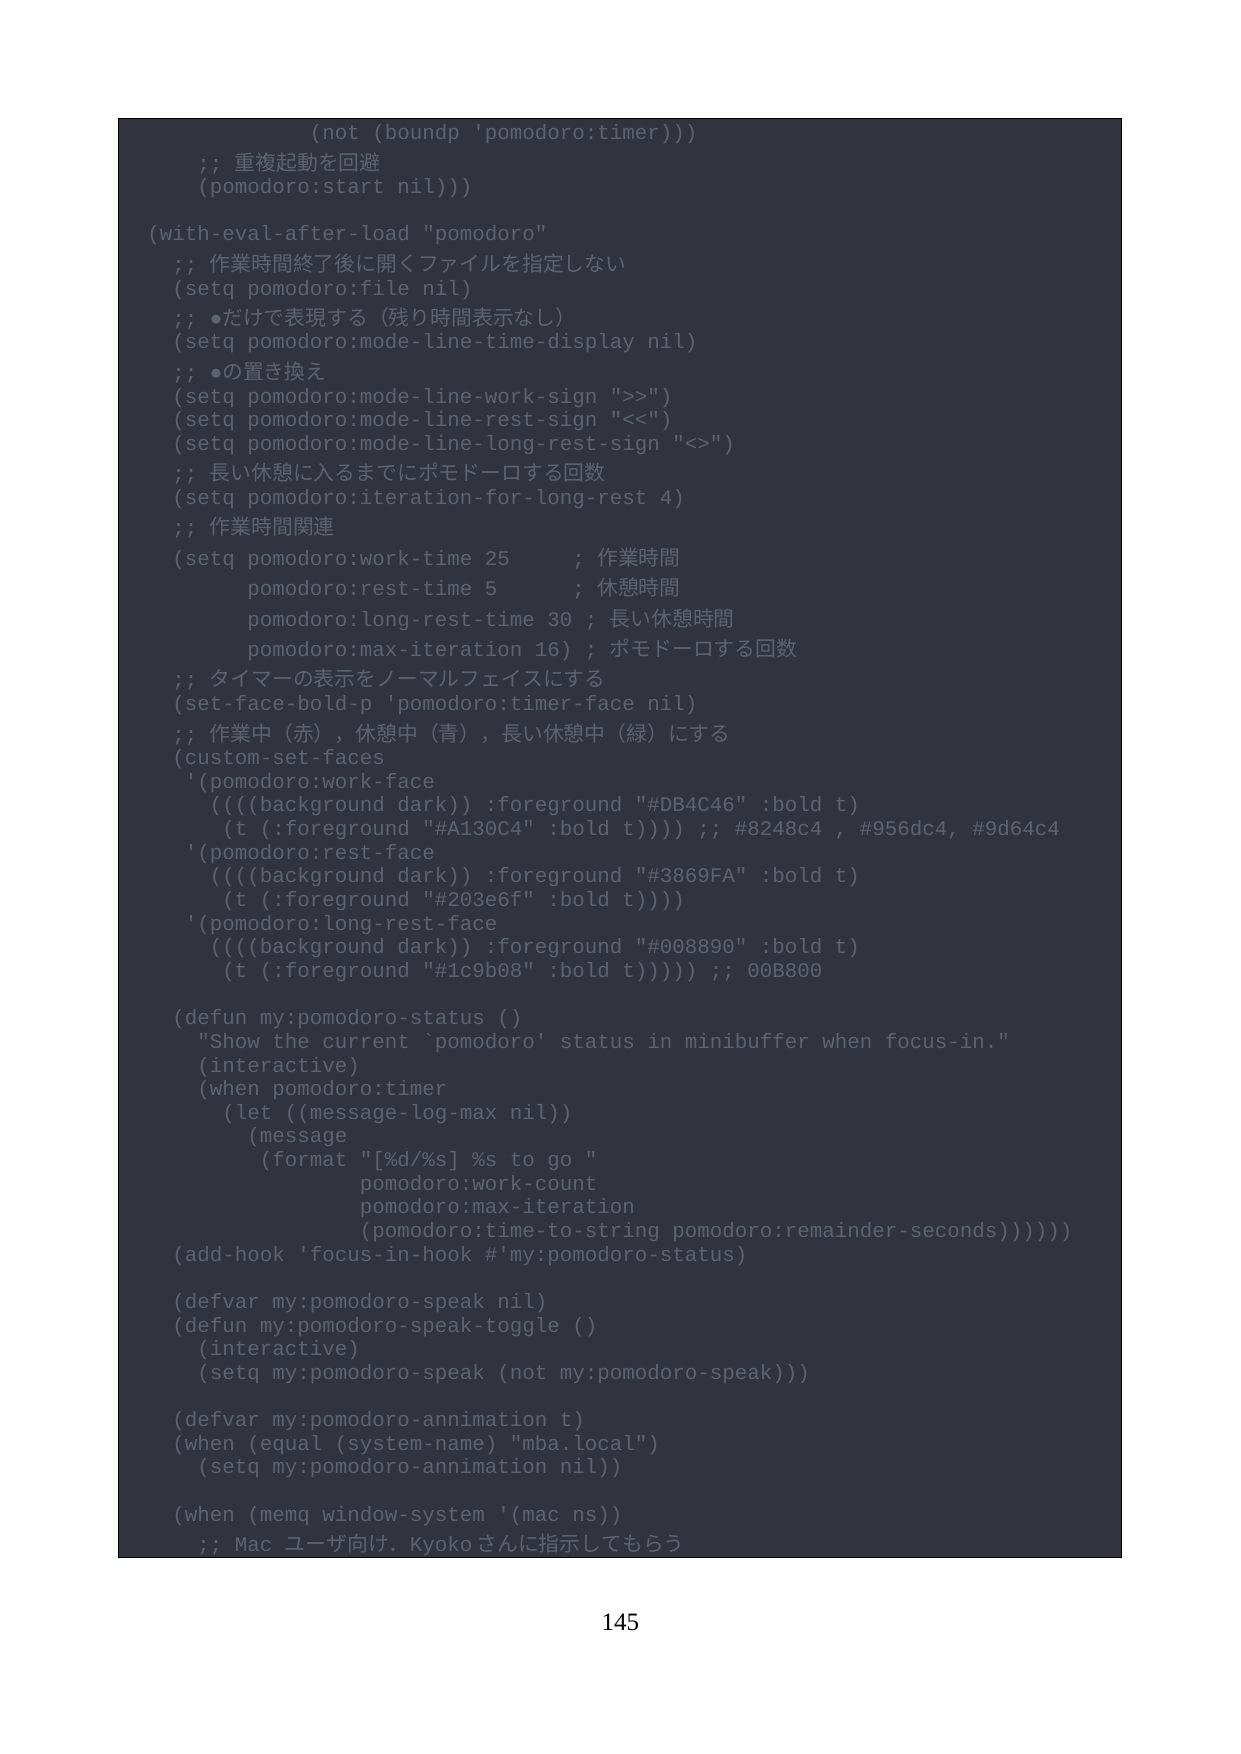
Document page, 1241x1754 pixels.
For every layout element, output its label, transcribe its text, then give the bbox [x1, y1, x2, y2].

text (interactive) [119, 1334, 1121, 1358]
text (when pomodoro:timer [119, 1074, 1121, 1098]
text (custom-set-faces [119, 743, 1121, 767]
text (setq pomodoro:file nil) [119, 273, 1121, 297]
text (t (:foreground "#1c9b08" :bold t))))) ;; 00B800 [119, 956, 1121, 980]
text (setq pomodoro:mode-line-rest-sign "<<") [119, 405, 1121, 429]
text ;; Mac ユーザ向け．Kyokoさんに指示してもらう [119, 1523, 1121, 1557]
text (format "[%d/%s] %s to go " [119, 1145, 1121, 1169]
text (set-face-bold-p 'pomodoro:timer-face nil) [119, 689, 1121, 713]
text ((((background dark)) :foreground "#3869FA" :bold t) [119, 861, 1121, 885]
text ;; ●だけで表現する（残り時間表示なし） [119, 297, 1121, 328]
text (t (:foreground "#A130C4" :bold t)))) ;; #8248c4 , #956dc4, #9d64c4 [119, 814, 1121, 838]
text (setq pomodoro:mode-line-long-rest-sign "<>") [119, 429, 1121, 453]
text '(pomodoro:long-rest-face [119, 909, 1121, 932]
text '(pomodoro:work-face [119, 767, 1121, 791]
text ;; ●の置き換え [119, 351, 1121, 382]
text (defun my:pomodoro-speak-toggle () [119, 1311, 1121, 1334]
text (with-eval-after-load "pomodoro" [119, 219, 1121, 243]
text (setq my:pomodoro-annimation nil)) [119, 1453, 1121, 1476]
text (defun my:pomodoro-status () [119, 1003, 1121, 1027]
text ((((background dark)) :foreground "#008890" :bold t) [119, 932, 1121, 956]
text (when (equal (system-name) "mba.local") [119, 1429, 1121, 1453]
text (not (boundp 'pomodoro:timer))) [119, 119, 1121, 142]
text ;; 作業中（赤），休憩中（青），長い休憩中（緑）にする [119, 713, 1121, 743]
text (setq pomodoro:iteration-for-long-rest 4) [119, 483, 1121, 507]
text pomodoro:max-iteration 16) ; ポモドーロする回数 [119, 628, 1121, 659]
text (setq pomodoro:mode-line-time-display nil) [119, 328, 1121, 351]
text pomodoro:max-iteration [119, 1192, 1121, 1216]
text (message [119, 1122, 1121, 1145]
text (setq pomodoro:mode-line-work-sign ">>") [119, 382, 1121, 405]
text ;; 作業時間関連 [119, 507, 1121, 537]
text pomodoro:work-count [119, 1169, 1121, 1192]
text ;; タイマーの表示をノーマルフェイスにする [119, 659, 1121, 689]
text ((((background dark)) :foreground "#DB4C46" :bold t) [119, 791, 1121, 814]
text (setq pomodoro:work-time 25 ; 作業時間 [119, 537, 1121, 567]
text (pomodoro:time-to-string pomodoro:remainder-seconds)))))) [119, 1216, 1121, 1240]
text (add-hook 'focus-in-hook #'my:pomodoro-status) [119, 1240, 1121, 1263]
text (when (memq window-system '(mac ns)) [119, 1500, 1121, 1523]
text "Show the current `pomodoro' status in minibuffer when focus-in." [119, 1027, 1121, 1051]
text (t (:foreground "#203e6f" :bold t)))) [119, 885, 1121, 909]
text pomodoro:long-rest-time 30 ; 長い休憩時間 [119, 598, 1121, 628]
text '(pomodoro:rest-face [119, 838, 1121, 861]
text (pomodoro:start nil))) [119, 172, 1121, 196]
text (setq my:pomodoro-speak (not my:pomodoro-speak))) [119, 1358, 1121, 1382]
text (defvar my:pomodoro-annimation t) [119, 1405, 1121, 1429]
text ;; 作業時間終了後に開くファイルを指定しない [119, 243, 1121, 273]
text ;; 重複起動を回避 [119, 142, 1121, 172]
text (let ((message-log-max nil)) [119, 1098, 1121, 1122]
text pomodoro:rest-time 5 ; 休憩時間 [119, 567, 1121, 598]
text ;; 長い休憩に入るまでにポモドーロする回数 [119, 453, 1121, 483]
text (defvar my:pomodoro-speak nil) [119, 1287, 1121, 1311]
text (interactive) [119, 1051, 1121, 1074]
